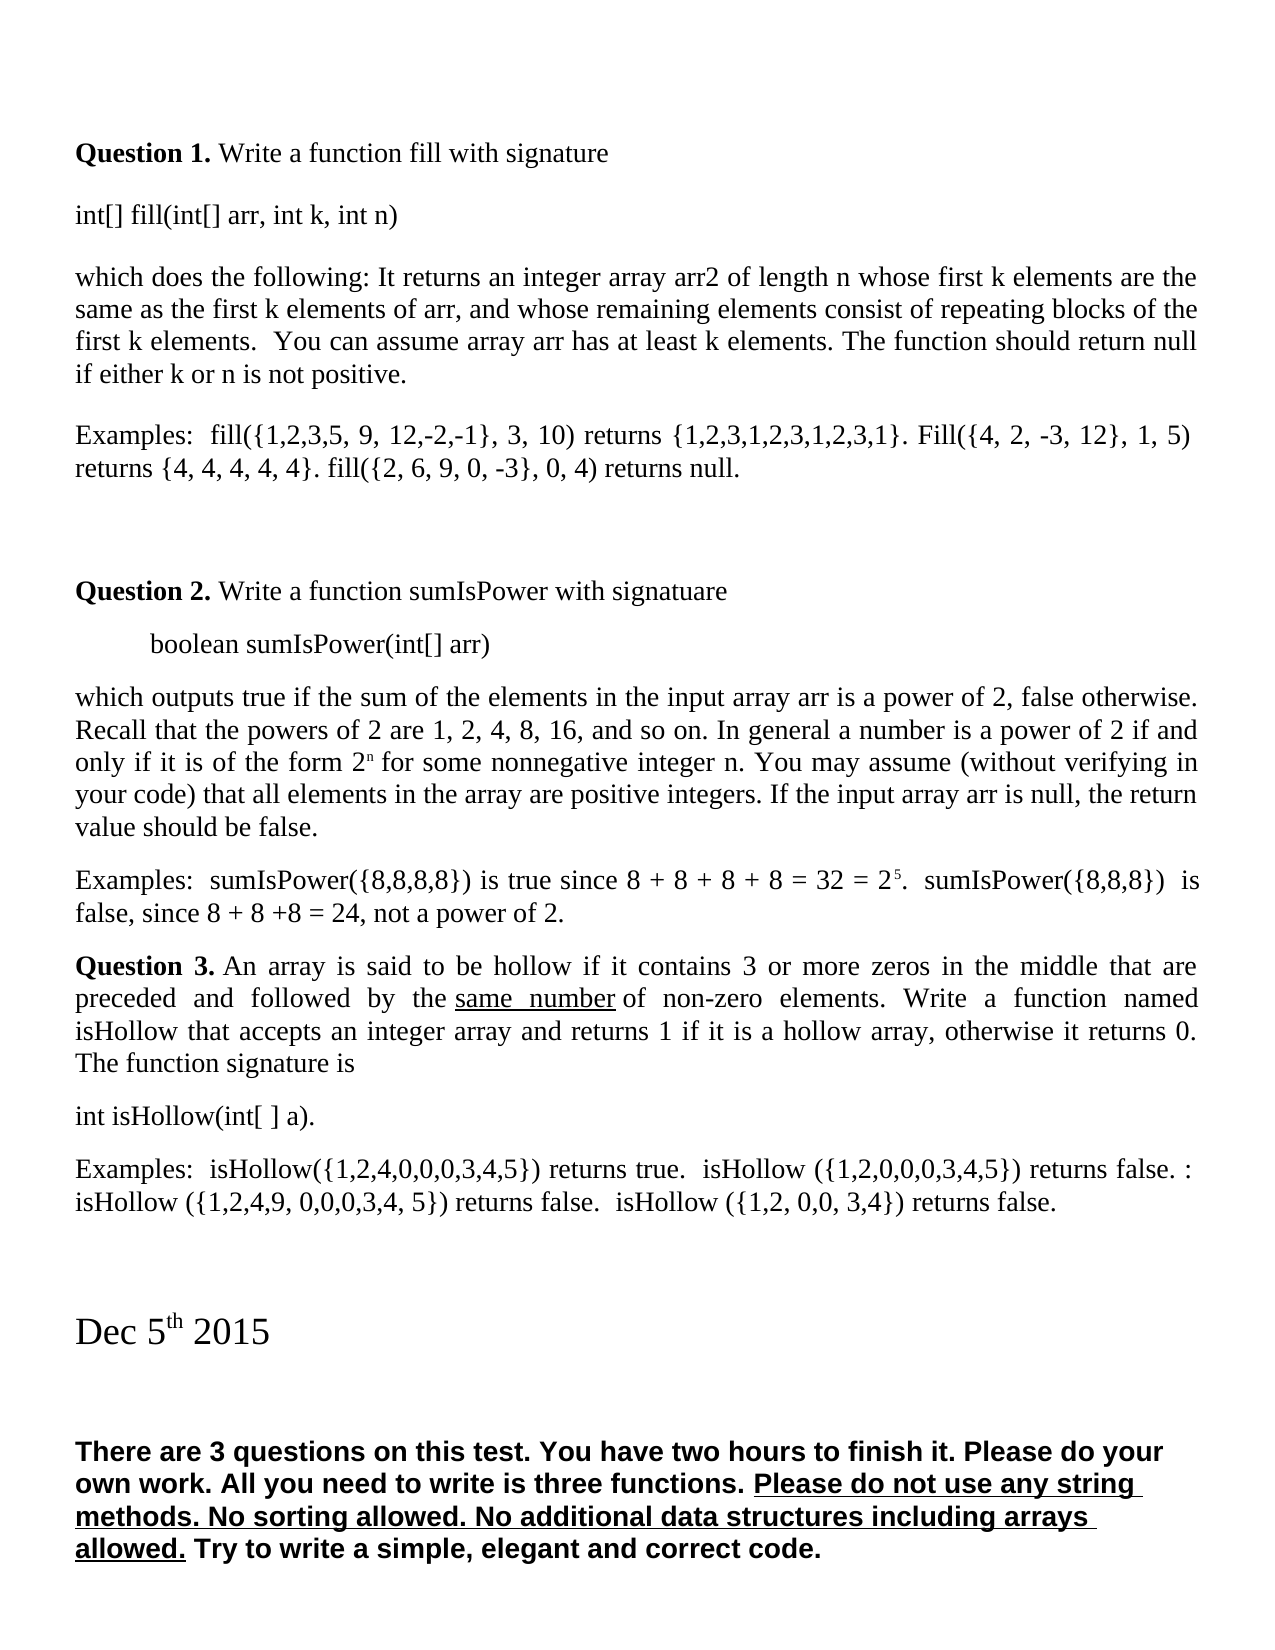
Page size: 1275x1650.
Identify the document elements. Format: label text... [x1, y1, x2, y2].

text Dec 5th 2015 [75, 1308, 1200, 1352]
text Question 1. Write a function fill with signature [75, 137, 1200, 169]
text Question 2. Write a function sumIsPower with signatuare [75, 574, 1200, 606]
text which outputs true if the sum of the elements in the input array arr is a power of 2, false otherwise. Recall that the powers of 2 are 1, 2, 4, 8, 16, and so on. In general a number is a power of 2 if and only if it is of the form 2n for some nonnegative integer n. You may assume (without verifying in your code) that all elements in the array are positive integers. If the input array arr is null, the return value should be false. [75, 680, 1200, 842]
text There are 3 questions on this test. You have two hours to finish it. Please do your own work. All you need to write is three functions. Please do not use any string methods. No sorting allowed. No additional data structures including arrays allowed. Try to write a simple, elegant and correct code. [75, 1435, 1200, 1564]
text Examples: sumIsPower({8,8,8,8}) is true since 8 + 8 + 8 + 8 = 32 = 25. sumIsPower({8,8,8}) is false, since 8 + 8 +8 = 24, not a power of 2. [75, 863, 1200, 928]
text Question 3. An array is said to be hollow if it contains 3 or more zeros in the middle that are preceded and followed by the same number of non-zero elements. Write a function named isHollow that accepts an integer array and returns 1 if it is a hollow array, otherwise it returns 0. The function signature is [75, 949, 1200, 1078]
text int[] fill(int[] arr, int k, int n) [75, 198, 1200, 231]
text Examples: fill({1,2,3,5, 9, 12,-2,-1}, 3, 10) returns {1,2,3,1,2,3,1,2,3,1}. Fill({4, 2, -3, 12}, 1, 5) returns {4, 4, 4, 4, 4}. fill({2, 6, 9, 0, -3}, 0, 4) returns null. [75, 418, 1200, 483]
text int isHollow(int[ ] a). [75, 1099, 1200, 1132]
text boolean sumIsPower(int[] arr) [75, 627, 1200, 659]
text which does the following: It returns an integer array arr2 of length n whose first k elements are the same as the first k elements of arr, and whose remaining elements consist of repeating blocks of the first k elements. You can assume array arr has at least k elements. The function should return null if either k or n is not positive. [75, 260, 1200, 389]
text Examples: isHollow({1,2,4,0,0,0,3,4,5}) returns true. isHollow ({1,2,0,0,0,3,4,5}) returns false. : isHollow ({1,2,4,9, 0,0,0,3,4, 5}) returns false. isHollow ({1,2, 0,0, 3,4}) returns false. [75, 1152, 1200, 1217]
